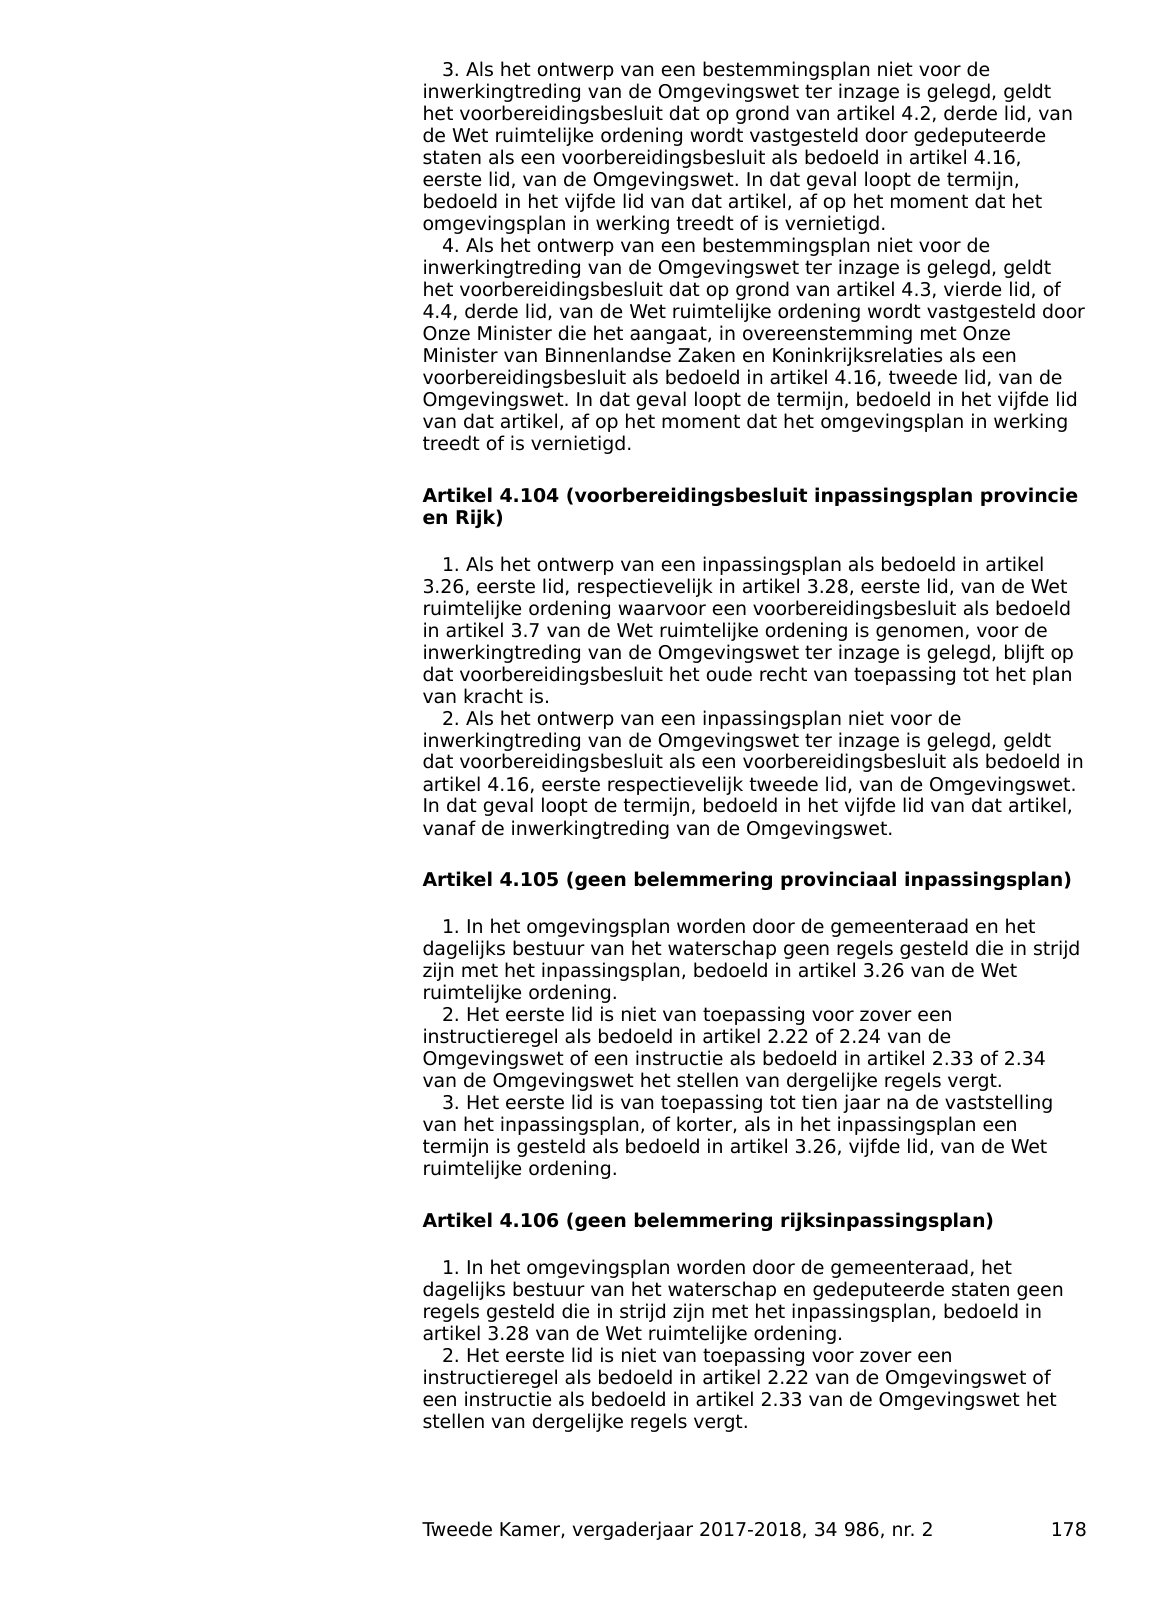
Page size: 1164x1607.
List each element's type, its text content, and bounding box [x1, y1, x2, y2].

text 3. Als het ontwerp van een bestemmingsplan niet voor de inwerkingtreding van de Omgevingswet ter inzage is gelegd, geldt het voorbereidingsbesluit dat op grond van artikel 4.2, derde lid, van de Wet ruimtelijke ordening wordt vastgesteld door gedeputeerde staten als een voorbereidingsbesluit als bedoeld in artikel 4.16, eerste lid, van de Omgevingswet. In dat geval loopt de termijn, bedoeld in het vijfde lid van dat artikel, af op het moment dat het omgevingsplan in werking treedt of is vernietigd. [422, 59, 1087, 235]
text 2. Het eerste lid is niet van toepassing voor zover een instructieregel als bedoeld in artikel 2.22 of 2.24 van de Omgevingswet of een instructie als bedoeld in artikel 2.33 of 2.34 van de Omgevingswet het stellen van dergelijke regels vergt. [422, 1004, 1087, 1092]
text 3. Het eerste lid is van toepassing tot tien jaar na de vaststelling van het inpassingsplan, of korter, als in het inpassingsplan een termijn is gesteld als bedoeld in artikel 3.26, vijfde lid, van de Wet ruimtelijke ordening. [422, 1092, 1087, 1180]
subtitle Artikel 4.106 (geen belemmering rijksinpassingsplan) [422, 1210, 1087, 1232]
text 4. Als het ontwerp van een bestemmingsplan niet voor de inwerkingtreding van de Omgevingswet ter inzage is gelegd, geldt het voorbereidingsbesluit dat op grond van artikel 4.3, vierde lid, of 4.4, derde lid, van de Wet ruimtelijke ordening wordt vastgesteld door Onze Minister die het aangaat, in overeenstemming met Onze Minister van Binnenlandse Zaken en Koninkrijksrelaties als een voorbereidingsbesluit als bedoeld in artikel 4.16, tweede lid, van de Omgevingswet. In dat geval loopt de termijn, bedoeld in het vijfde lid van dat artikel, af op het moment dat het omgevingsplan in werking treedt of is vernietigd. [422, 235, 1087, 455]
text 1. In het omgevingsplan worden door de gemeenteraad, het dagelijks bestuur van het waterschap en gedeputeerde staten geen regels gesteld die in strijd zijn met het inpassingsplan, bedoeld in artikel 3.28 van de Wet ruimtelijke ordening. [422, 1257, 1087, 1345]
text 2. Als het ontwerp van een inpassingsplan niet voor de inwerkingtreding van de Omgevingswet ter inzage is gelegd, geldt dat voorbereidingsbesluit als een voorbereidingsbesluit als bedoeld in artikel 4.16, eerste respectievelijk tweede lid, van de Omgevingswet. In dat geval loopt de termijn, bedoeld in het vijfde lid van dat artikel, vanaf de inwerkingtreding van de Omgevingswet. [422, 707, 1087, 839]
text 1. In het omgevingsplan worden door de gemeenteraad en het dagelijks bestuur van het waterschap geen regels gesteld die in strijd zijn met het inpassingsplan, bedoeld in artikel 3.26 van de Wet ruimtelijke ordening. [422, 916, 1087, 1004]
subtitle Artikel 4.105 (geen belemmering provinciaal inpassingsplan) [422, 869, 1087, 891]
text 2. Het eerste lid is niet van toepassing voor zover een instructieregel als bedoeld in artikel 2.22 van de Omgevingswet of een instructie als bedoeld in artikel 2.33 van de Omgevingswet het stellen van dergelijke regels vergt. [422, 1345, 1087, 1433]
subtitle Artikel 4.104 (voorbereidingsbesluit inpassingsplan provincie en Rijk) [422, 485, 1087, 529]
text 1. Als het ontwerp van een inpassingsplan als bedoeld in artikel 3.26, eerste lid, respectievelijk in artikel 3.28, eerste lid, van de Wet ruimtelijke ordening waarvoor een voorbereidingsbesluit als bedoeld in artikel 3.7 van de Wet ruimtelijke ordening is genomen, voor de inwerkingtreding van de Omgevingswet ter inzage is gelegd, blijft op dat voorbereidingsbesluit het oude recht van toepassing tot het plan van kracht is. [422, 554, 1087, 707]
